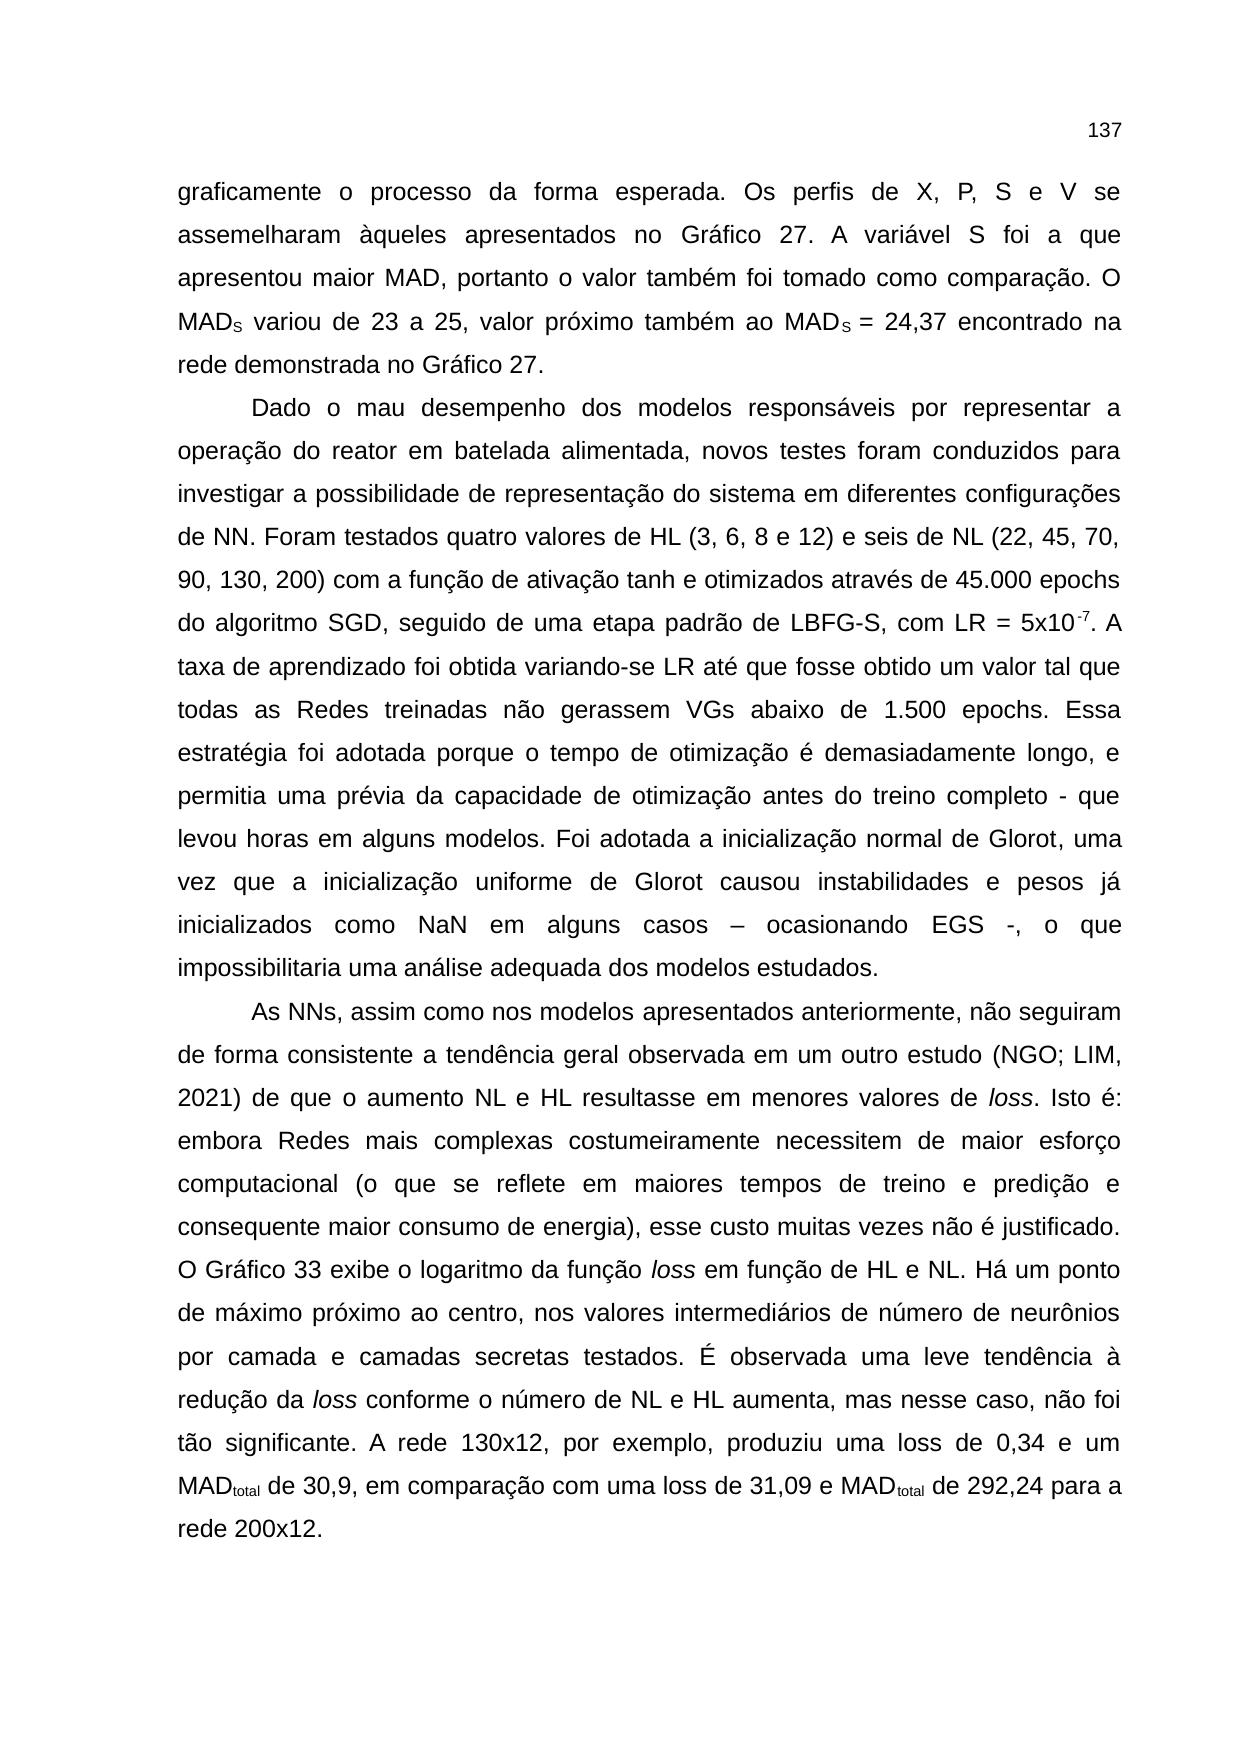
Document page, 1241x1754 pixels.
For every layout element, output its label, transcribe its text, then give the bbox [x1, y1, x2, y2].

text As NNs, assim como nos modelos apresentados anteriormente, não seguiram de forma consistente a tendência geral observada em um outro estudo (NGO; LIM, 2021) de que o aumento NL e HL resultasse em menores valores de loss. Isto é: embora Redes mais complexas costumeiramente necessitem de maior esforço computacional (o que se reflete em maiores tempos de treino e predição e consequente maior consumo de energia), esse custo muitas vezes não é justificado. O Gráfico 33 exibe o logaritmo da função loss em função de HL e NL. Há um ponto de máximo próximo ao centro, nos valores intermediários de número de neurônios por camada e camadas secretas testados. É observada uma leve tendência à redução da loss conforme o número de NL e HL aumenta, mas nesse caso, não foi tão significante. A rede 130x12, por exemplo, produziu uma loss de 0,34 e um MADtotal de 30,9, em comparação com uma loss de 31,09 e MADtotal de 292,24 para a rede 200x12. [177, 996, 1122, 1543]
text Dado o mau desempenho dos modelos responsáveis por representar a operação do reator em batelada alimentada, novos testes foram conduzidos para investigar a possibilidade de representação do sistema em diferentes configurações de NN. Foram testados quatro valores de HL (3, 6, 8 e 12) e seis de NL (22, 45, 70, 90, 130, 200) com a função de ativação tanh e otimizados através de 45.000 epochs do algoritmo SGD, seguido de uma etapa padrão de LBFG-S, com LR = 5x10-7. A taxa de aprendizado foi obtida variando-se LR até que fosse obtido um valor tal que todas as Redes treinadas não gerassem VGs abaixo de 1.500 epochs. Essa estratégia foi adotada porque o tempo de otimização é demasiadamente longo, e permitia uma prévia da capacidade de otimização antes do treino completo - que levou horas em alguns modelos. Foi adotada a inicialização normal de Glorot, uma vez que a inicialização uniforme de Glorot causou instabilidades e pesos já inicializados como NaN em alguns casos – ocasionando EGS -, o que impossibilitaria uma análise adequada dos modelos estudados. [177, 393, 1122, 982]
text graficamente o processo da forma esperada. Os perfis de X, P, S e V se assemelharam àqueles apresentados no Gráfico 27. A variável S foi a que apresentou maior MAD, portanto o valor também foi tomado como comparação. O MADS variou de 23 a 25, valor próximo também ao MADS = 24,37 encontrado na rede demonstrada no Gráfico 27. [177, 177, 1122, 378]
